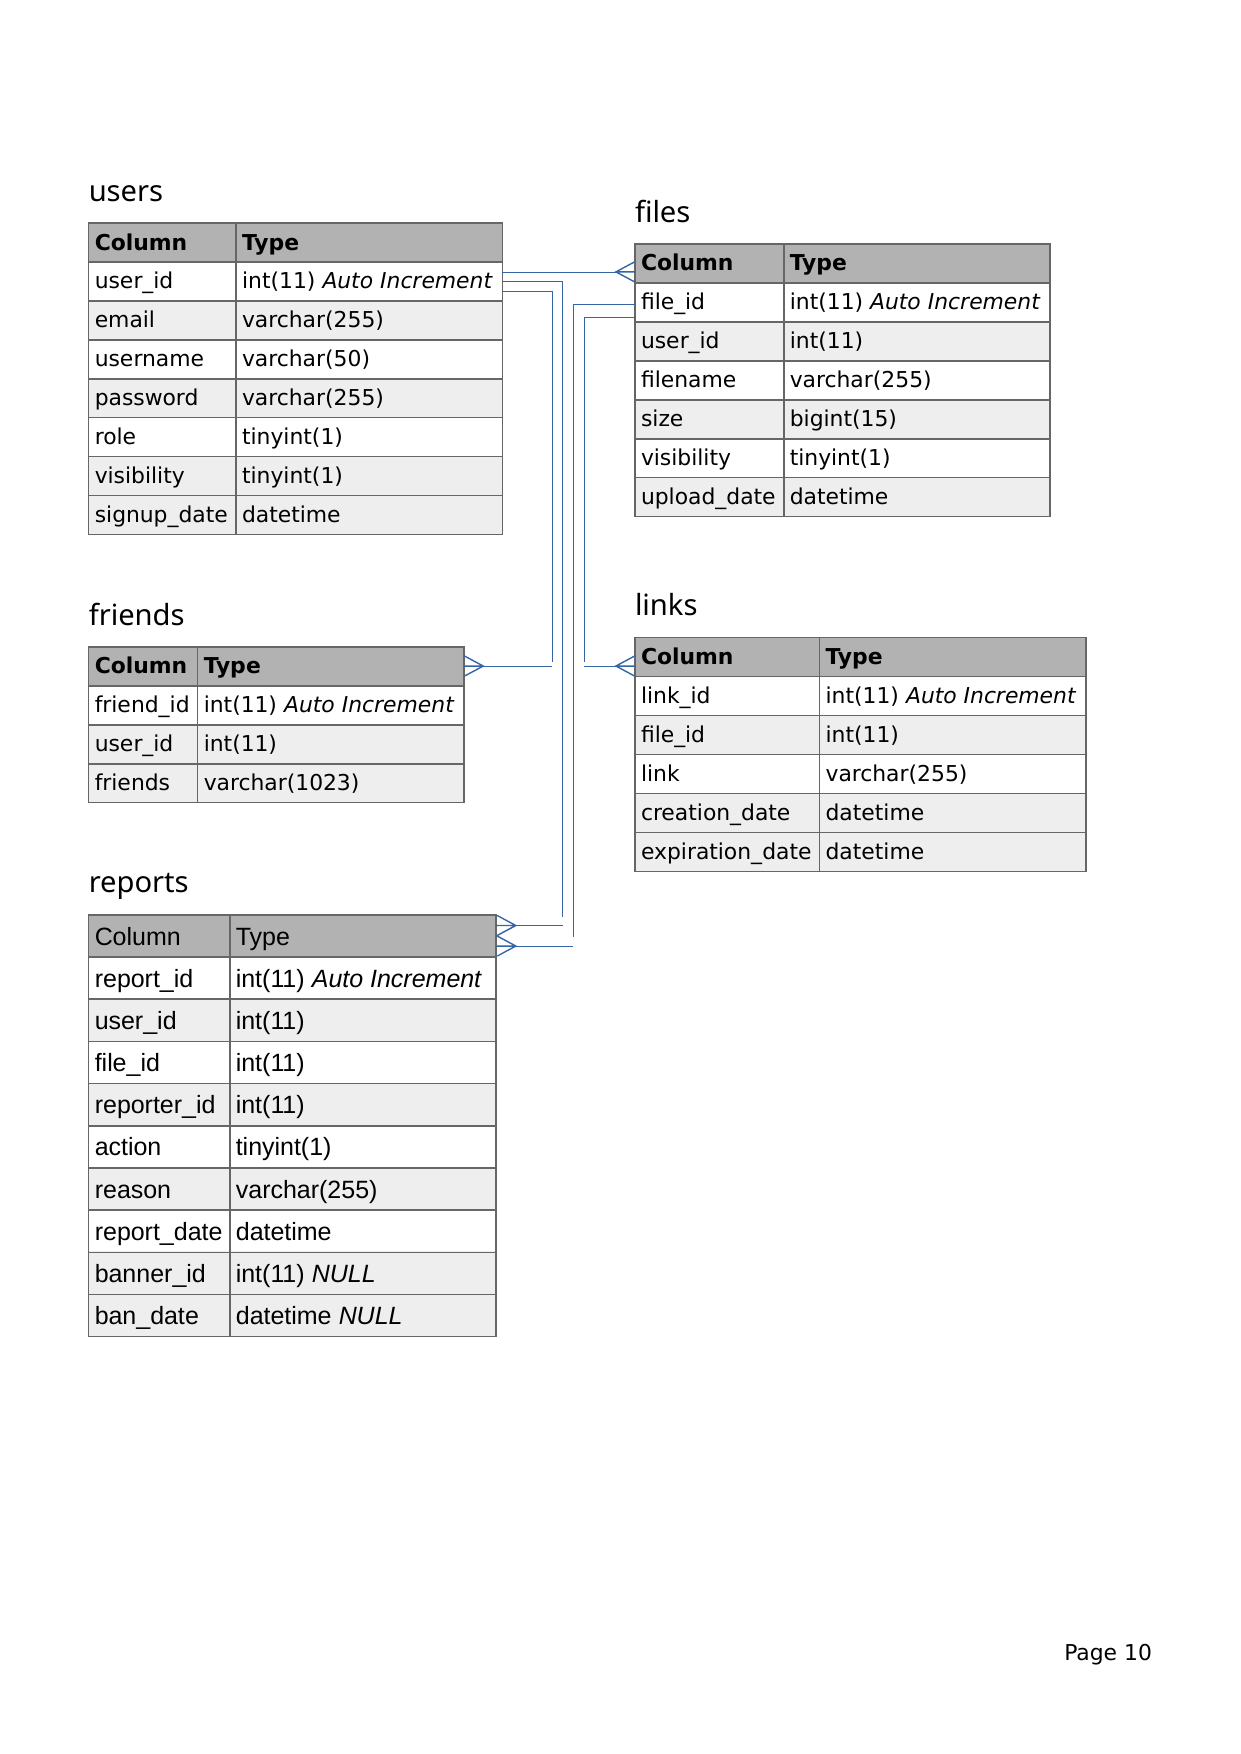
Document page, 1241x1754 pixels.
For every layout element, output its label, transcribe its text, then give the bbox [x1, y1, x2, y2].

subtitle friends [88, 594, 552, 633]
table_cell file_id [636, 716, 819, 754]
table_cell datetime NULL [231, 1295, 495, 1336]
table_cell tinyint(1) [231, 1127, 495, 1167]
table_cell int(11) [231, 1084, 495, 1125]
table_cell username [89, 341, 235, 378]
table_cell int(11) Auto Increment [231, 958, 495, 998]
subtitle links [635, 585, 1152, 624]
table_cell tinyint(1) [785, 440, 1049, 477]
table_cell varchar(255) [237, 302, 502, 339]
table_cell datetime [237, 496, 502, 534]
table_cell expiration_date [636, 833, 819, 871]
subtitle files [635, 191, 1152, 231]
table_cell user_id [89, 1000, 229, 1041]
table_cell link_id [636, 677, 819, 715]
table_cell int(11) [231, 1042, 495, 1083]
subtitle users [88, 170, 605, 209]
table_cell tinyint(1) [237, 457, 502, 495]
subtitle [553, 594, 562, 633]
table_header Column [89, 916, 229, 956]
table_header Column [636, 245, 783, 282]
table_cell datetime [231, 1211, 495, 1251]
table_cell ban_date [89, 1295, 229, 1336]
table_cell action [89, 1127, 229, 1167]
table_header Type [231, 916, 495, 956]
table_cell report_date [89, 1211, 229, 1251]
table_cell friends [89, 765, 197, 802]
table_cell reason [89, 1169, 229, 1209]
table_cell int(11) [231, 1000, 495, 1041]
table_cell user_id [89, 263, 235, 300]
table_cell banner_id [89, 1253, 229, 1294]
table_cell varchar(1023) [198, 765, 463, 802]
table_cell int(11) Auto Increment [820, 677, 1085, 715]
table_cell file_id [636, 284, 783, 321]
subtitle [574, 862, 605, 901]
table_cell password [89, 380, 235, 417]
table_cell link [636, 755, 819, 793]
table_cell int(11) [785, 323, 1049, 360]
table_cell datetime [820, 794, 1085, 832]
table_cell varchar(255) [237, 380, 502, 417]
table_cell email [89, 302, 235, 339]
subtitle [585, 594, 605, 633]
table_cell int(11) Auto Increment [237, 263, 502, 300]
table_header Column [636, 638, 819, 676]
table_cell user_id [636, 323, 783, 360]
table_header Column [89, 648, 197, 685]
table_cell size [636, 401, 783, 438]
table_cell bigint(15) [785, 401, 1049, 438]
table_cell varchar(255) [785, 362, 1049, 399]
table_header Type [785, 245, 1049, 282]
table_cell report_id [89, 958, 229, 998]
table_header Type [198, 648, 463, 685]
subtitle [563, 862, 573, 901]
table_cell int(11) [820, 716, 1085, 754]
subtitle reports [88, 862, 562, 901]
table_cell tinyint(1) [237, 418, 502, 456]
table_cell visibility [89, 457, 235, 495]
table_cell creation_date [636, 794, 819, 832]
table_cell datetime [785, 478, 1049, 516]
table_cell varchar(255) [820, 755, 1085, 793]
subtitle [563, 594, 573, 633]
table_cell signup_date [89, 496, 235, 534]
table_cell file_id [89, 1042, 229, 1083]
table_cell reporter_id [89, 1084, 229, 1125]
table_cell role [89, 418, 235, 456]
table_cell upload_date [636, 478, 783, 516]
table_cell varchar(50) [237, 341, 502, 378]
table_cell visibility [636, 440, 783, 477]
table_cell datetime [820, 833, 1085, 871]
table_header Type [237, 224, 502, 261]
table_cell int(11) Auto Increment [785, 284, 1049, 321]
table_cell int(11) [198, 726, 463, 763]
table_header Column [89, 224, 235, 261]
table_cell friend_id [89, 687, 197, 724]
table_cell filename [636, 362, 783, 399]
subtitle [574, 594, 584, 633]
table_cell int(11) Auto Increment [198, 687, 463, 724]
table_cell int(11) NULL [231, 1253, 495, 1294]
table_header Type [820, 638, 1085, 676]
table_cell varchar(255) [231, 1169, 495, 1209]
table_cell user_id [89, 726, 197, 763]
